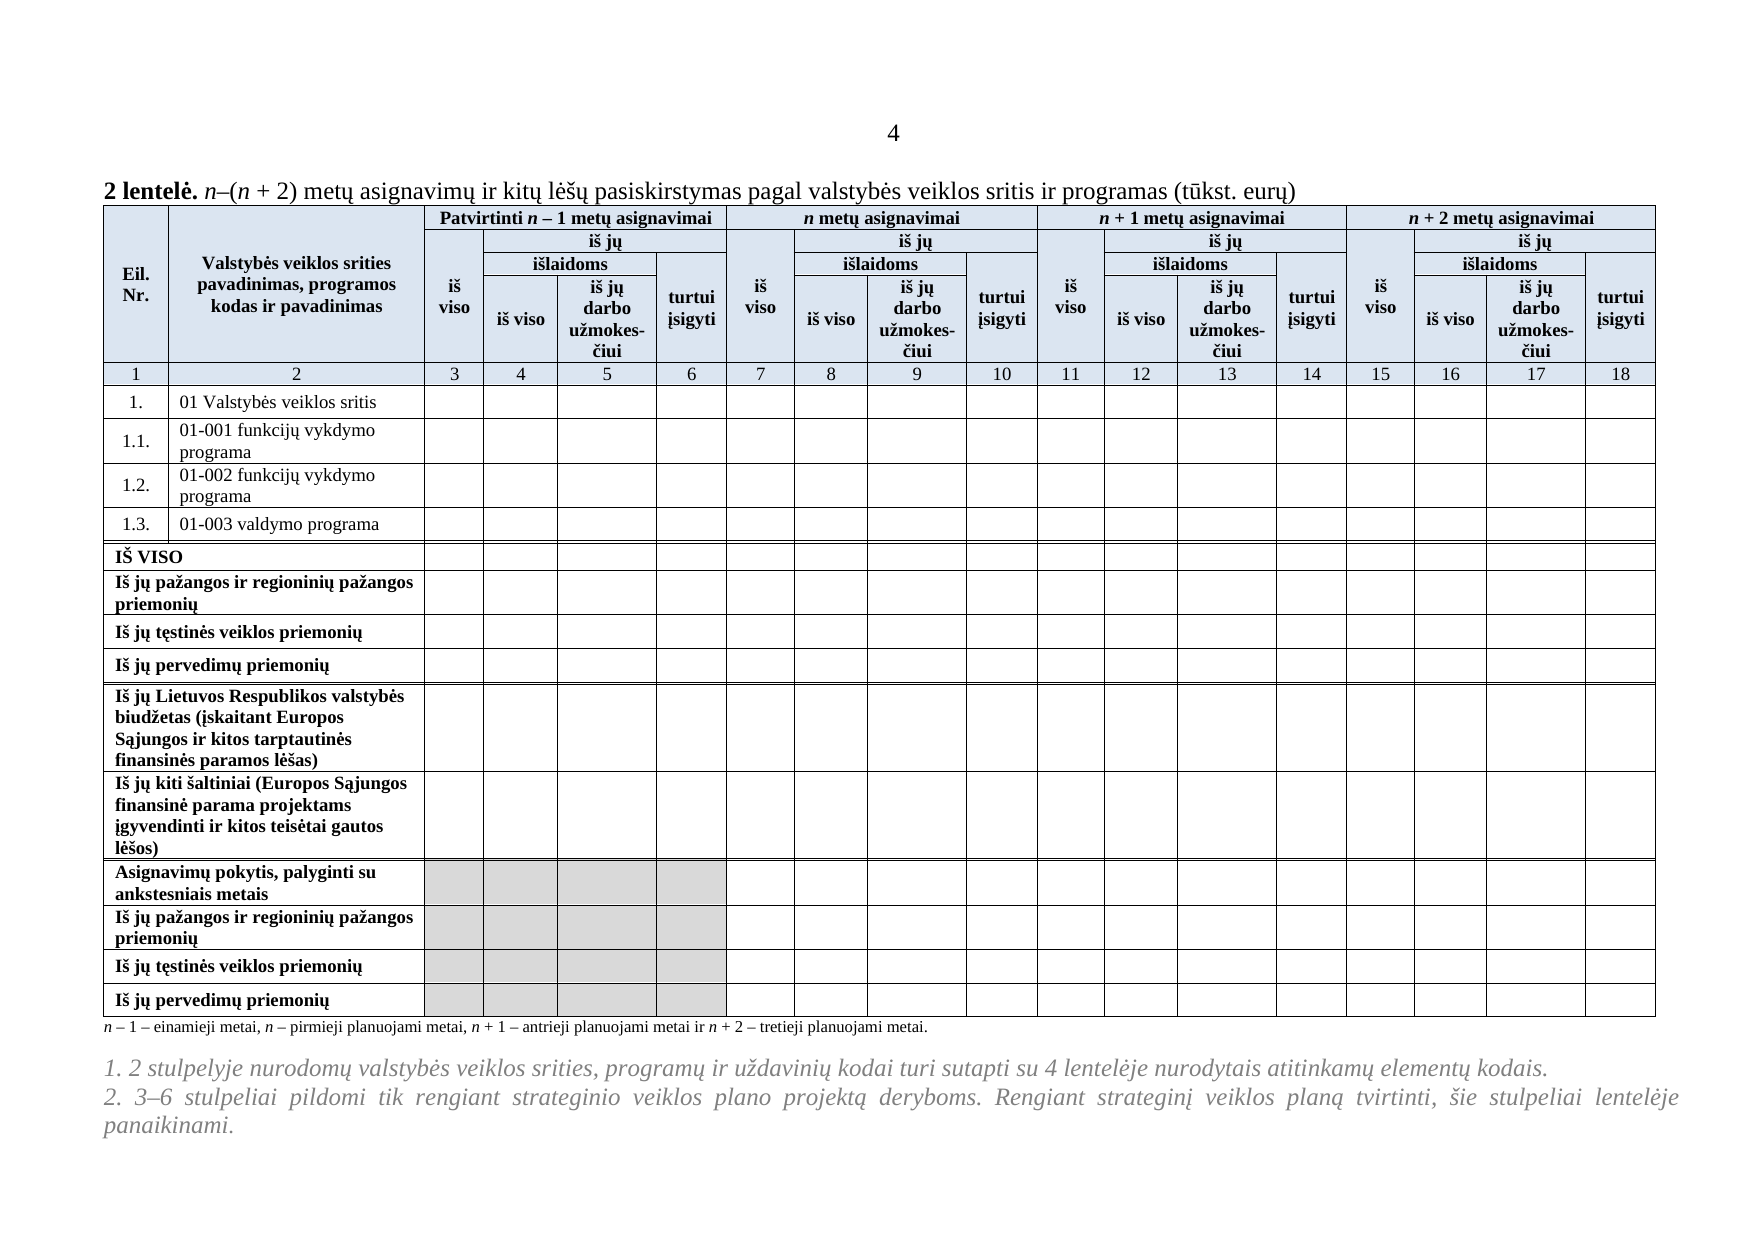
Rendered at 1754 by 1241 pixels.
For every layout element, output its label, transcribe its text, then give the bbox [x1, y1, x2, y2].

table_header n + 2 metų asignavimai [1347, 206, 1655, 229]
table_cell [558, 615, 656, 648]
table_cell 10 [967, 363, 1037, 384]
table_cell [1347, 950, 1414, 982]
table_cell Iš jų pažangos ir regioninių pažangos priemonių [104, 571, 424, 614]
table_cell [1038, 984, 1104, 1016]
table_cell [484, 544, 557, 570]
table_cell [1487, 861, 1585, 904]
table_header n metų asignavimai [727, 206, 1037, 229]
table_cell [1415, 906, 1486, 949]
table_cell [967, 386, 1037, 418]
table_cell [1277, 615, 1346, 648]
table_cell [657, 615, 726, 648]
table_cell [1415, 984, 1486, 1016]
table_cell [967, 508, 1037, 540]
table_cell [1347, 649, 1414, 682]
table_cell [1038, 508, 1104, 540]
table_cell [425, 615, 483, 648]
table_cell [795, 464, 867, 507]
table_cell 5 [558, 363, 656, 384]
table_cell [967, 571, 1037, 614]
table_cell išlaidoms [795, 253, 966, 274]
table_cell [484, 906, 557, 949]
table_cell [425, 649, 483, 682]
table_cell [795, 906, 867, 949]
table_cell [1105, 906, 1177, 949]
table_cell [657, 772, 726, 858]
table_cell iš jų [1415, 230, 1655, 252]
table_cell [967, 950, 1037, 982]
table_cell [558, 419, 656, 462]
table_cell išlaidoms [1415, 253, 1585, 274]
table_cell 18 [1586, 363, 1655, 384]
table_cell [657, 861, 726, 904]
table_cell [1586, 861, 1655, 904]
table_cell [1105, 772, 1177, 858]
table_cell [1277, 649, 1346, 682]
table_cell [1415, 950, 1486, 982]
table_cell [484, 508, 557, 540]
table_cell [484, 419, 557, 462]
table_cell [484, 615, 557, 648]
table_cell [868, 772, 966, 858]
text n – 1 – einamieji metai, n – pirmieji planuojami metai, n + 1 – antrieji planuojami metai ir n + 2 – tretieji planuojami metai. [103, 1017, 1683, 1036]
table_cell [484, 464, 557, 507]
table_cell [1487, 419, 1585, 462]
table_cell iš jų darbo užmokes-čiui [1487, 276, 1585, 362]
table_cell Asignavimų pokytis, palyginti su ankstesniais metais [104, 861, 424, 904]
table_cell [1277, 906, 1346, 949]
table_cell [484, 685, 557, 771]
table_cell [558, 984, 656, 1016]
table_cell [727, 419, 794, 462]
table_cell iš viso [1347, 230, 1414, 362]
table_cell [425, 906, 483, 949]
table_cell [1487, 544, 1585, 570]
table_cell iš jų [484, 230, 726, 252]
table_cell [1487, 685, 1585, 771]
table_cell [1105, 649, 1177, 682]
table_cell [484, 950, 557, 982]
table_cell [1178, 386, 1276, 418]
table_cell 15 [1347, 363, 1414, 384]
table_cell [727, 861, 794, 904]
table_cell 1. [104, 386, 168, 418]
table_cell [1586, 464, 1655, 507]
table_cell [1487, 906, 1585, 949]
table_cell [1178, 508, 1276, 540]
table_cell [1277, 464, 1346, 507]
table_cell [425, 950, 483, 982]
table_cell išlaidoms [1105, 253, 1276, 274]
table_cell [1415, 571, 1486, 614]
table_cell turtui įsigyti [967, 253, 1037, 362]
table_cell [1586, 772, 1655, 858]
table_cell [727, 615, 794, 648]
table_cell 2 [169, 363, 424, 384]
table_cell [1487, 386, 1585, 418]
table_cell [1277, 386, 1346, 418]
table_cell [1347, 906, 1414, 949]
table_cell [484, 984, 557, 1016]
table_cell 13 [1178, 363, 1276, 384]
table_cell 01-003 valdymo programa [169, 508, 424, 540]
table_header Valstybės veiklos srities pavadinimas, programos kodas ir pavadinimas [169, 206, 424, 362]
table_cell [727, 544, 794, 570]
table_cell [558, 861, 656, 904]
table_cell [1038, 685, 1104, 771]
table_cell [484, 386, 557, 418]
table_cell išlaidoms [484, 253, 656, 274]
table_cell [967, 906, 1037, 949]
table_cell [1178, 649, 1276, 682]
table_cell [1415, 464, 1486, 507]
table_cell [558, 772, 656, 858]
table_cell [1347, 508, 1414, 540]
table_cell [1487, 984, 1585, 1016]
table_cell [1277, 544, 1346, 570]
table_cell [1277, 861, 1346, 904]
table_cell [868, 615, 966, 648]
text 2 lentelė. n–(n + 2) metų asignavimų ir kitų lėšų pasiskirstymas pagal valstybės veiklos sritis ir programas (tūkst. eurų) [103, 176, 1683, 205]
table_cell [868, 386, 966, 418]
table_cell [657, 419, 726, 462]
table_cell [484, 571, 557, 614]
table_cell [868, 685, 966, 771]
table_cell [1487, 950, 1585, 982]
table_cell Iš jų Lietuvos Respublikos valstybės biudžetas (įskaitant Europos Sąjungos ir kitos tarptautinės finansinės paramos lėšas) [104, 685, 424, 771]
table_cell [1487, 571, 1585, 614]
table_cell [795, 386, 867, 418]
table_cell [1487, 649, 1585, 682]
table_cell turtui įsigyti [1586, 253, 1655, 362]
table_cell [1586, 984, 1655, 1016]
table_cell 12 [1105, 363, 1177, 384]
table_cell [727, 386, 794, 418]
table_cell 1.1. [104, 419, 168, 462]
table_cell [1487, 772, 1585, 858]
table_cell [1415, 615, 1486, 648]
table_cell [1105, 464, 1177, 507]
table_cell [558, 950, 656, 982]
table_cell iš viso [727, 230, 794, 362]
table_cell [657, 906, 726, 949]
table_cell [727, 950, 794, 982]
table_cell [1038, 649, 1104, 682]
table_cell 01-001 funkcijų vykdymo programa [169, 419, 424, 462]
table_cell [967, 649, 1037, 682]
table_cell [868, 419, 966, 462]
table_cell [425, 984, 483, 1016]
table_cell [558, 508, 656, 540]
table_cell 7 [727, 363, 794, 384]
table_cell [1178, 464, 1276, 507]
table_cell [1105, 861, 1177, 904]
table_cell [1178, 685, 1276, 771]
table_cell [1277, 685, 1346, 771]
table_cell [1105, 544, 1177, 570]
table_cell [1487, 615, 1585, 648]
table_cell [1277, 419, 1346, 462]
table_cell turtui įsigyti [1277, 253, 1346, 362]
table_cell [1105, 571, 1177, 614]
table_cell [657, 386, 726, 418]
table_cell [425, 386, 483, 418]
table_cell [868, 906, 966, 949]
table_cell [868, 984, 966, 1016]
table_cell [1038, 386, 1104, 418]
table_cell [795, 419, 867, 462]
table_cell [727, 772, 794, 858]
table_cell [558, 571, 656, 614]
table_cell [1038, 772, 1104, 858]
table_cell [1586, 386, 1655, 418]
table_cell [1586, 685, 1655, 771]
table_cell [967, 984, 1037, 1016]
table_cell [795, 649, 867, 682]
table_cell [1347, 772, 1414, 858]
table_cell [1038, 861, 1104, 904]
table_cell [425, 544, 483, 570]
table_cell [868, 464, 966, 507]
table_cell Iš jų pažangos ir regioninių pažangos priemonių [104, 906, 424, 949]
table_cell [1347, 386, 1414, 418]
table_cell [1038, 464, 1104, 507]
table_cell [795, 571, 867, 614]
table_cell 9 [868, 363, 966, 384]
table_cell [1415, 685, 1486, 771]
table_cell IŠ VISO [104, 544, 424, 570]
table_cell [1105, 984, 1177, 1016]
table_cell [967, 685, 1037, 771]
table_cell [1415, 649, 1486, 682]
table_cell [795, 685, 867, 771]
table_cell [657, 685, 726, 771]
table_cell [1347, 984, 1414, 1016]
table_cell [1347, 464, 1414, 507]
table_cell [727, 464, 794, 507]
table_cell 01 Valstybės veiklos sritis [169, 386, 424, 418]
table_cell [1105, 419, 1177, 462]
table_cell 6 [657, 363, 726, 384]
table_cell [1178, 571, 1276, 614]
table_cell [795, 772, 867, 858]
table_cell [657, 464, 726, 507]
table_cell 8 [795, 363, 867, 384]
table_cell 4 [484, 363, 557, 384]
table_cell [484, 772, 557, 858]
table_cell [558, 685, 656, 771]
table_cell [1347, 685, 1414, 771]
table_cell [1347, 861, 1414, 904]
table_cell [1586, 649, 1655, 682]
table_cell [1178, 772, 1276, 858]
table_cell Iš jų pervedimų priemonių [104, 649, 424, 682]
table_cell [967, 772, 1037, 858]
table_cell [1038, 419, 1104, 462]
table_cell 3 [425, 363, 483, 384]
table_cell [1586, 508, 1655, 540]
table_cell [657, 950, 726, 982]
table_cell [1178, 544, 1276, 570]
table_cell [795, 950, 867, 982]
table_cell [1277, 984, 1346, 1016]
table_cell [1586, 950, 1655, 982]
table_cell [1105, 685, 1177, 771]
table_cell [868, 861, 966, 904]
table_cell 1.2. [104, 464, 168, 507]
table_cell [657, 571, 726, 614]
table_cell [868, 649, 966, 682]
table_cell [1586, 906, 1655, 949]
table_cell Iš jų pervedimų priemonių [104, 984, 424, 1016]
table_cell [1347, 571, 1414, 614]
table_cell 1.3. [104, 508, 168, 540]
table_cell iš viso [1415, 276, 1486, 362]
table_cell [727, 984, 794, 1016]
table_cell 16 [1415, 363, 1486, 384]
table_cell [657, 544, 726, 570]
table_cell iš jų [1105, 230, 1346, 252]
table_cell [1415, 861, 1486, 904]
table_cell [967, 861, 1037, 904]
table_cell [727, 906, 794, 949]
table_cell [1277, 772, 1346, 858]
table_cell [1586, 615, 1655, 648]
table_cell turtui įsigyti [657, 253, 726, 362]
table_cell Iš jų tęstinės veiklos priemonių [104, 950, 424, 982]
table_cell [967, 419, 1037, 462]
table_cell iš viso [425, 230, 483, 362]
table_cell [1178, 615, 1276, 648]
table_cell [1415, 508, 1486, 540]
table_cell [1277, 950, 1346, 982]
table_cell [1105, 950, 1177, 982]
table_cell [425, 685, 483, 771]
table_cell [425, 861, 483, 904]
table_cell [1487, 464, 1585, 507]
table_cell [967, 615, 1037, 648]
table_cell [795, 508, 867, 540]
table_cell [558, 649, 656, 682]
table_cell iš jų darbo užmokes-čiui [1178, 276, 1276, 362]
table_cell [558, 464, 656, 507]
table_cell iš jų darbo užmokes-čiui [558, 276, 656, 362]
table_cell iš viso [795, 276, 867, 362]
table_cell [425, 772, 483, 858]
table_cell [484, 861, 557, 904]
table_cell [1038, 906, 1104, 949]
table_header Patvirtinti n – 1 metų asignavimai [425, 206, 726, 229]
table_cell [795, 861, 867, 904]
table_cell [484, 649, 557, 682]
table_cell [1178, 419, 1276, 462]
table_cell [1277, 571, 1346, 614]
table_cell [1038, 950, 1104, 982]
table_cell iš viso [1105, 276, 1177, 362]
table_cell [558, 906, 656, 949]
table_cell [795, 544, 867, 570]
table_cell [727, 571, 794, 614]
table_cell [1178, 950, 1276, 982]
table_cell [657, 984, 726, 1016]
table_cell [1178, 861, 1276, 904]
table_cell [1038, 615, 1104, 648]
table_header Eil. Nr. [104, 206, 168, 362]
table_cell [425, 464, 483, 507]
table_cell [1105, 386, 1177, 418]
table_cell [868, 508, 966, 540]
text 1. 2 stulpelyje nurodomų valstybės veiklos srities, programų ir uždavinių kodai turi sutapti su 4 lentelėje nurodytais atitinkamų elementų kodais. [103, 1053, 1683, 1082]
table_cell [1038, 544, 1104, 570]
table_cell [868, 571, 966, 614]
table_cell [868, 544, 966, 570]
table_cell [1178, 906, 1276, 949]
table_cell [967, 464, 1037, 507]
table_cell [657, 649, 726, 682]
table_cell 14 [1277, 363, 1346, 384]
table_cell [1347, 419, 1414, 462]
table_cell [795, 615, 867, 648]
table_cell [1586, 544, 1655, 570]
table_cell Iš jų tęstinės veiklos priemonių [104, 615, 424, 648]
table_cell [727, 685, 794, 771]
table_cell iš viso [484, 276, 557, 362]
table_cell [1038, 571, 1104, 614]
table_cell 17 [1487, 363, 1585, 384]
table_cell [558, 544, 656, 570]
table_cell 1 [104, 363, 168, 384]
table_cell [1415, 386, 1486, 418]
table_cell [1178, 984, 1276, 1016]
table_cell [425, 508, 483, 540]
text 2. 3–6 stulpeliai pildomi tik rengiant strateginio veiklos plano projektą deryboms. Rengiant strateginį veiklos planą tvirtinti, šie stulpeliai lentelėje panaikinami. [103, 1082, 1683, 1139]
table_cell [657, 508, 726, 540]
table_cell [1415, 419, 1486, 462]
table_cell [727, 649, 794, 682]
table_cell [425, 571, 483, 614]
table_cell 01-002 funkcijų vykdymo programa [169, 464, 424, 507]
table_cell [1105, 615, 1177, 648]
table_cell iš viso [1038, 230, 1104, 362]
table_cell [1277, 508, 1346, 540]
table_cell [425, 419, 483, 462]
table_cell [558, 386, 656, 418]
table_cell [1415, 544, 1486, 570]
table_cell [1347, 615, 1414, 648]
table_header n + 1 metų asignavimai [1038, 206, 1346, 229]
table_cell iš jų [795, 230, 1037, 252]
table_cell [868, 950, 966, 982]
table_cell [967, 544, 1037, 570]
table_cell [1586, 419, 1655, 462]
table_cell iš jų darbo užmokes-čiui [868, 276, 966, 362]
table_cell [1586, 571, 1655, 614]
table_cell [1347, 544, 1414, 570]
table_cell [1415, 772, 1486, 858]
table_cell [795, 984, 867, 1016]
table_cell Iš jų kiti šaltiniai (Europos Sąjungos finansinė parama projektams įgyvendinti ir kitos teisėtai gautos lėšos) [104, 772, 424, 858]
table_cell [727, 508, 794, 540]
table_cell 11 [1038, 363, 1104, 384]
table_cell [1105, 508, 1177, 540]
table_cell [1487, 508, 1585, 540]
